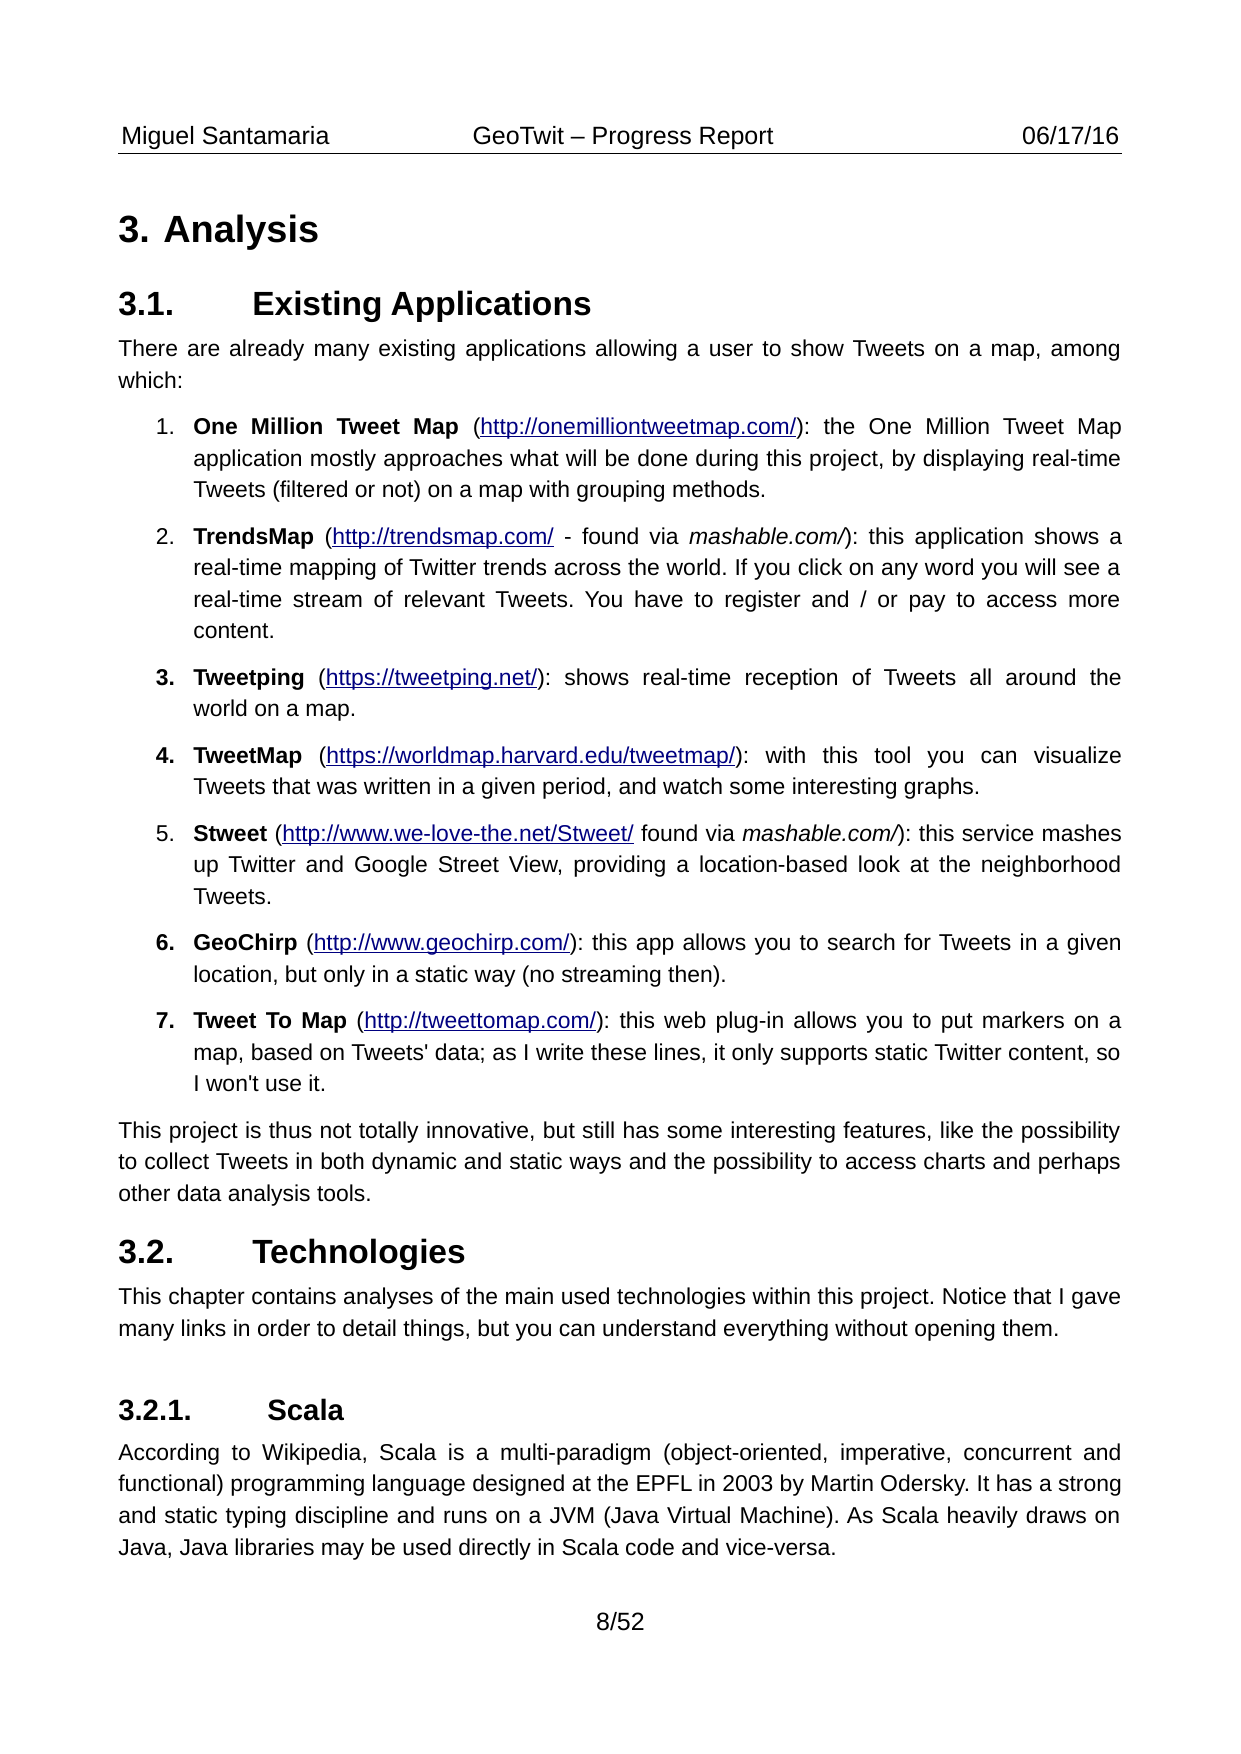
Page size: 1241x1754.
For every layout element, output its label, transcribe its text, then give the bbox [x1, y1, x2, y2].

list One Million Tweet Map (http://onemilliontweetmap.com/): the One Million Tweet Map application mostly approaches what will be done during this project, by displaying real-time Tweets (filtered or not) on a map with grouping methods. [156, 413, 1122, 503]
list Tweet To Map (http://tweettomap.com/): this web plug-in allows you to put markers on a map, based on Tweets' data; as I write these lines, it only supports static Twitter content, so I won't use it. [156, 1007, 1122, 1097]
text This project is thus not totally innovative, but still has some interesting features, like the possibility to collect Tweets in both dynamic and static ways and the possibility to access charts and perhaps other data analysis tools. [118, 1117, 1122, 1206]
text According to Wikipedia, Scala is a multi-paradigm (object-oriented, imperative, concurrent and functional) programming language designed at the EPFL in 2003 by Martin Odersky. It has a strong and static typing discipline and runs on a JVM (Java Virtual Machine). As Scala heavily draws on Java, Java libraries may be used directly in Scala code and vice-versa. [118, 1439, 1122, 1560]
list TrendsMap (http://trendsmap.com/ - found via mashable.com/): this application shows a real-time mapping of Twitter trends across the world. If you click on any word you will see a real-time stream of relevant Tweets. You have to register and / or pay to access more content. [156, 523, 1122, 644]
subtitle Technologies [118, 1232, 1122, 1271]
list Tweetping (https://tweetping.net/): shows real-time reception of Tweets all around the world on a map. [156, 664, 1122, 722]
text This chapter contains analyses of the main used technologies within this project. Notice that I gave many links in order to detail things, but you can understand everything without opening them. [118, 1283, 1122, 1341]
subtitle Existing Applications [118, 284, 1122, 323]
list Stweet (http://www.we-love-the.net/Stweet/ found via mashable.com/): this service mashes up Twitter and Google Street View, providing a location-based look at the neighborhood Tweets. [156, 820, 1122, 909]
list TweetMap (https://worldmap.harvard.edu/tweetmap/): with this tool you can visualize Tweets that was written in a given period, and watch some interesting graphs. [156, 742, 1122, 800]
subtitle Analysis [118, 207, 1122, 251]
text There are already many existing applications allowing a user to show Tweets on a map, among which: [118, 335, 1122, 393]
list GeoChirp (http://www.geochirp.com/): this app allows you to search for Tweets in a given location, but only in a static way (no streaming then). [156, 929, 1122, 987]
subtitle Scala [118, 1392, 1122, 1426]
